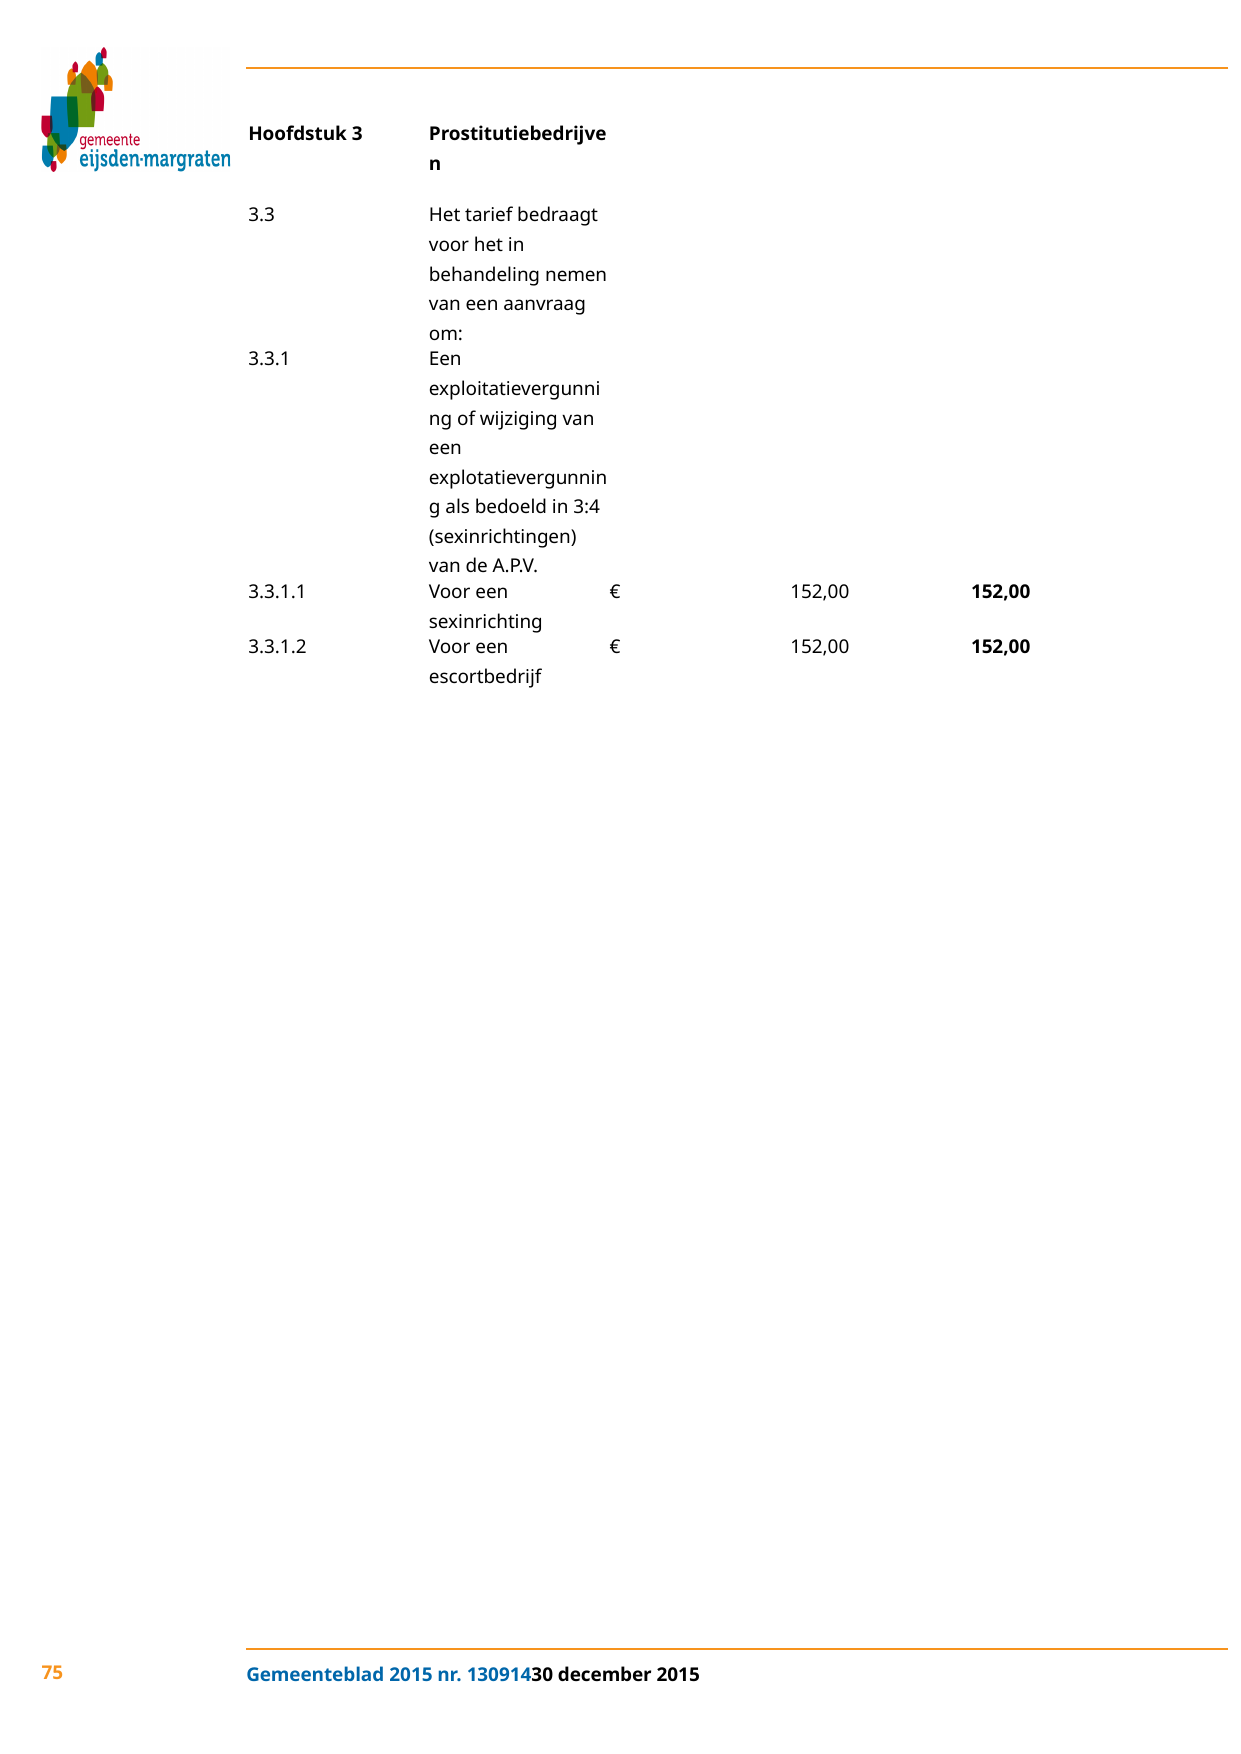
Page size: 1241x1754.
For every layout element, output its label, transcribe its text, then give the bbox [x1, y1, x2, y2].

table_cell [971, 346, 1152, 578]
table_cell 3.3.1.1 [248, 579, 429, 634]
table_cell [609, 346, 790, 578]
table_cell Hoofdstuk 3 [248, 121, 429, 176]
table_cell [790, 176, 971, 202]
table_cell [790, 346, 971, 578]
table_cell [790, 95, 971, 121]
table_cell Voor een sexinrichting [429, 579, 609, 634]
table_cell [609, 176, 790, 202]
table_cell 152,00 [971, 634, 1152, 689]
table_cell Een exploitatievergunning of wijziging van een explotatievergunning als bedoeld in 3:4 (sexinrichtingen) van de A.P.V. [429, 346, 609, 578]
table_cell € [609, 579, 790, 634]
table_cell Prostitutiebedrijven [429, 121, 609, 176]
table_cell 152,00 [790, 634, 971, 689]
table_cell 3.3 [248, 202, 429, 346]
table_cell [429, 176, 609, 202]
table_cell [248, 95, 429, 121]
table_cell 3.3.1.2 [248, 634, 429, 689]
table_cell Voor een escortbedrijf [429, 634, 609, 689]
table_cell [971, 95, 1152, 121]
table_cell [971, 202, 1152, 346]
table_cell [971, 121, 1152, 176]
table_cell [248, 176, 429, 202]
table_cell [609, 121, 790, 176]
table_cell [609, 95, 790, 121]
table_cell Het tarief bedraagt voor het in behandeling nemen van een aanvraag om: [429, 202, 609, 346]
table_cell [790, 202, 971, 346]
table_cell [790, 121, 971, 176]
table_cell € [609, 634, 790, 689]
table_cell 152,00 [971, 579, 1152, 634]
table_cell [429, 95, 609, 121]
table_cell [971, 176, 1152, 202]
table_cell [609, 202, 790, 346]
table_cell 152,00 [790, 579, 971, 634]
table_cell 3.3.1 [248, 346, 429, 578]
picture [41, 47, 231, 172]
